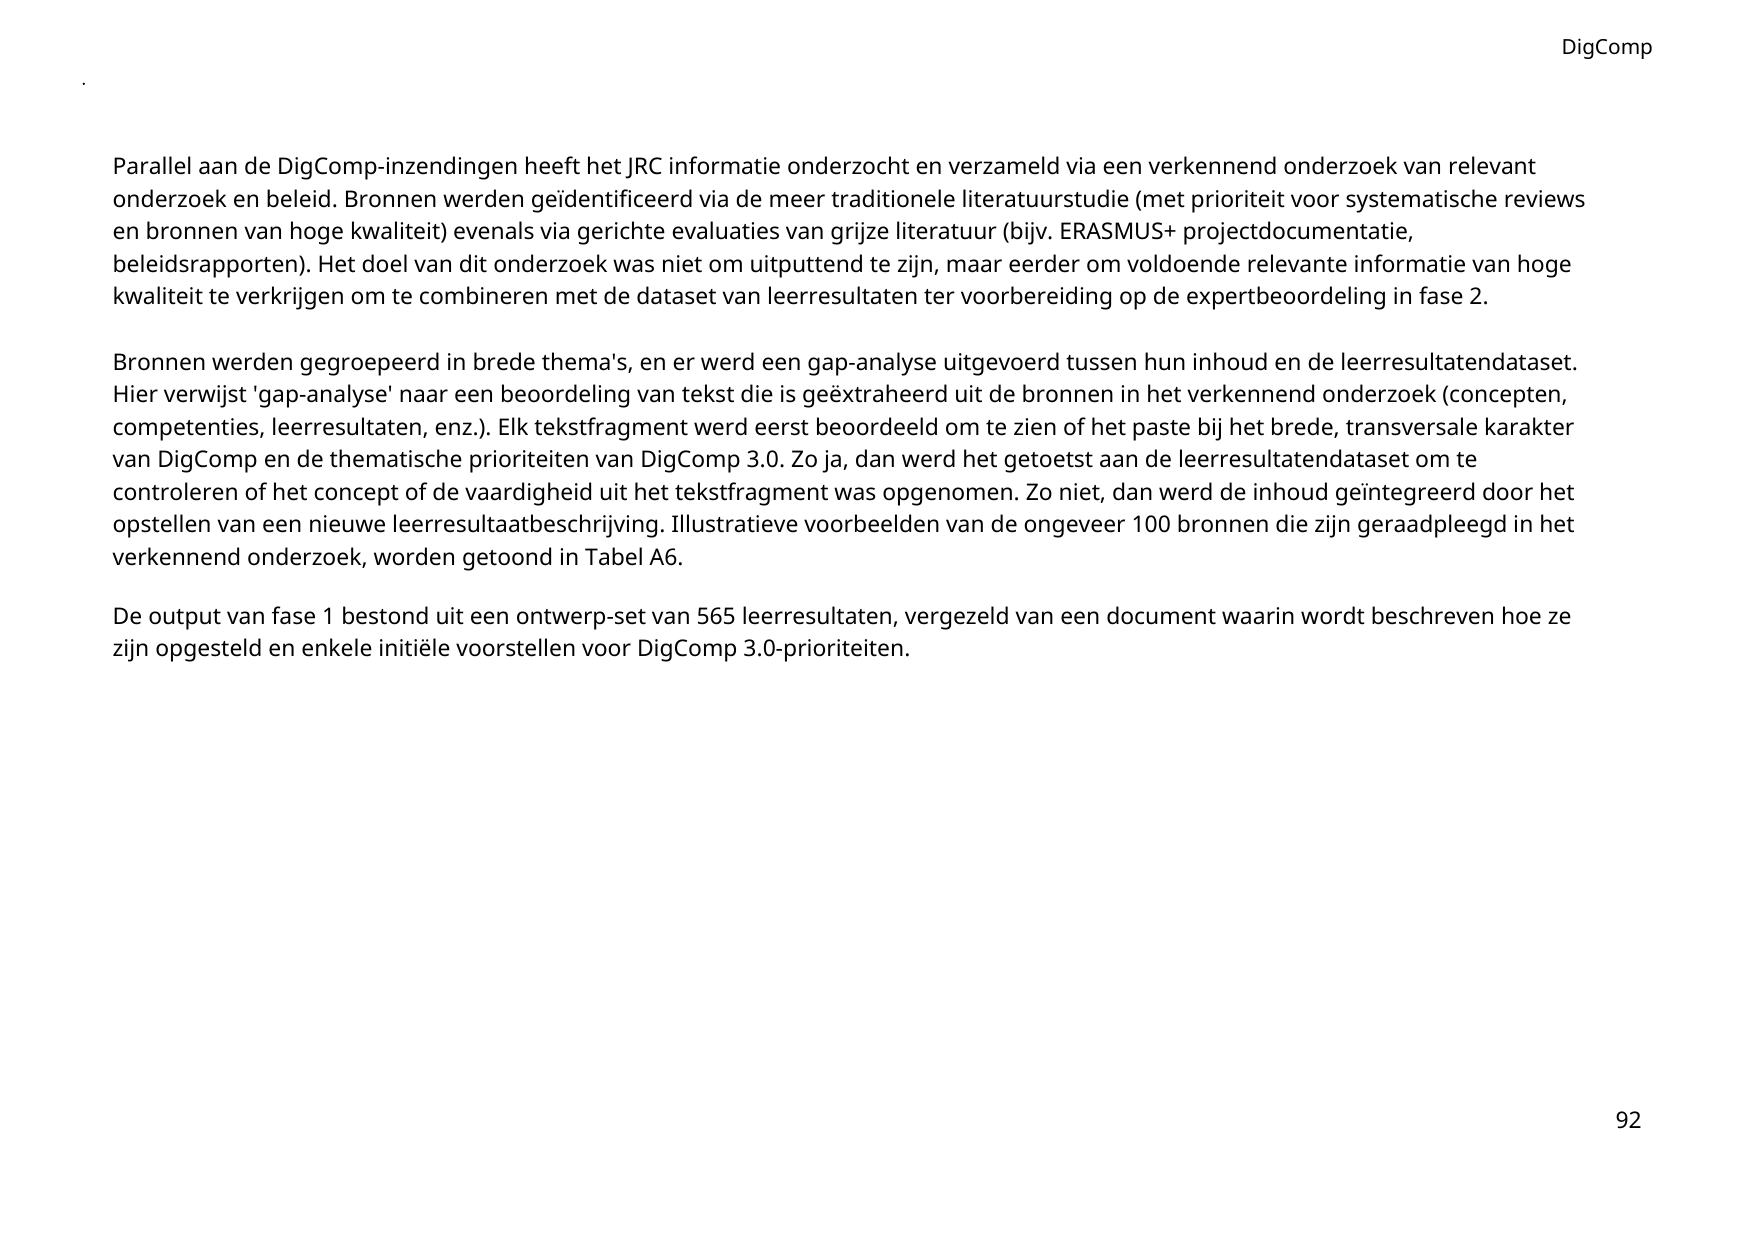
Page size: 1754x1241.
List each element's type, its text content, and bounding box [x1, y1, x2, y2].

text Bronnen werden gegroepeerd in brede thema's, en er werd een gap-analyse uitgevoerd tussen hun inhoud en de leerresultatendataset. Hier verwijst 'gap-analyse' naar een beoordeling van tekst die is geëxtraheerd uit de bronnen in het verkennend onderzoek (concepten, competenties, leerresultaten, enz.). Elk tekstfragment werd eerst beoordeeld om te zien of het paste bij het brede, transversale karakter van DigComp en de thematische prioriteiten van DigComp 3.0. Zo ja, dan werd het getoetst aan de leerresultatendataset om te controleren of het concept of de vaardigheid uit het tekstfragment was opgenomen. Zo niet, dan werd de inhoud geïntegreerd door het opstellen van een nieuwe leerresultaatbeschrijving. Illustratieve voorbeelden van de ongeveer 100 bronnen die zijn geraadpleegd in het verkennend onderzoek, worden getoond in Tabel A6. [112, 346, 1598, 572]
text Parallel aan de DigComp-inzendingen heeft het JRC informatie onderzocht en verzameld via een verkennend onderzoek van relevant onderzoek en beleid. Bronnen werden geïdentificeerd via de meer traditionele literatuurstudie (met prioriteit voor systematische reviews en bronnen van hoge kwaliteit) evenals via gerichte evaluaties van grijze literatuur (bijv. ERASMUS+ projectdocumentatie, beleidsrapporten). Het doel van dit onderzoek was niet om uitputtend te zijn, maar eerder om voldoende relevante informatie van hoge kwaliteit te verkrijgen om te combineren met de dataset van leerresultaten ter voorbereiding op de expertbeoordeling in fase 2. [112, 150, 1595, 311]
text De output van fase 1 bestond uit een ontwerp-set van 565 leerresultaten, vergezeld van een document waarin wordt beschreven hoe ze zijn opgesteld en enkele initiële voorstellen voor DigComp 3.0-prioriteiten. [112, 600, 1602, 663]
